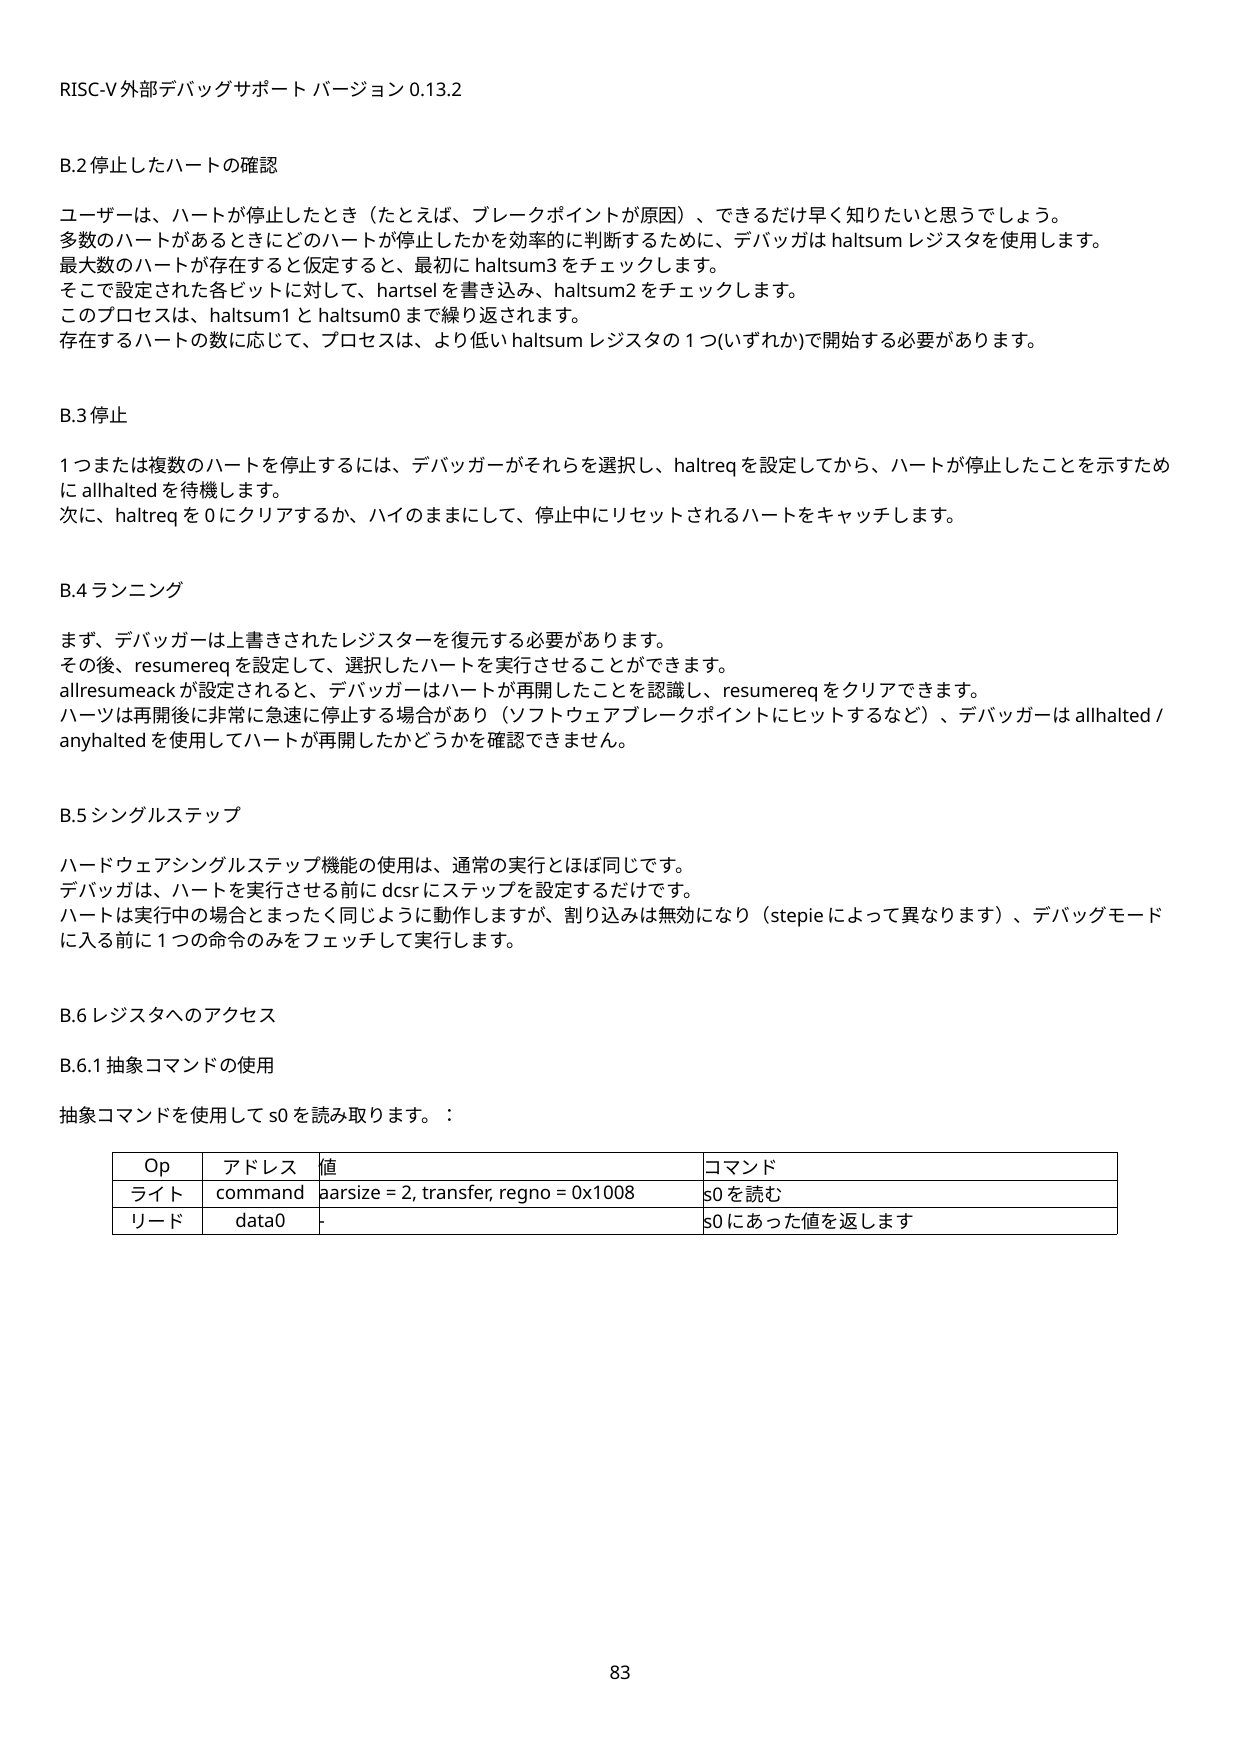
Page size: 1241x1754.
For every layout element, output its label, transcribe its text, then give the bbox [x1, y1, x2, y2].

text 次に、haltreqを0にクリアするか、ハイのままにして、停止中にリセットされるハートをキャッチします。 [59, 502, 1181, 527]
text allresumeackが設定されると、デバッガーはハートが再開したことを認識し、resumereqをクリアできます。 [59, 677, 1181, 702]
text 最大数のハートが存在すると仮定すると、最初にhaltsum3をチェックします。 [59, 252, 1181, 277]
table_header 値 [320, 1153, 703, 1179]
text まず、デバッガーは上書きされたレジスターを復元する必要があります。 [59, 627, 1181, 652]
text 多数のハートがあるときにどのハートが停止したかを効率的に判断するために、デバッガはhaltsumレジスタを使用します。 [59, 227, 1181, 252]
text B.2停止したハートの確認 [59, 152, 1181, 177]
text 存在するハートの数に応じて、プロセスは、より低いhaltsumレジスタの1つ(いずれか)で開始する必要があります。 [59, 327, 1181, 352]
text B.3停止 [59, 402, 1181, 427]
table_cell - [320, 1208, 703, 1234]
text 1つまたは複数のハートを停止するには、デバッガーがそれらを選択し、haltreqを設定してから、ハートが停止したことを示すためにallhaltedを待機します。 [59, 452, 1181, 502]
table_cell s0にあった値を返します [704, 1208, 1117, 1234]
table_header Op [113, 1153, 202, 1179]
text デバッガは、ハートを実行させる前にdcsrにステップを設定するだけです。 [59, 877, 1181, 902]
text ユーザーは、ハートが停止したとき（たとえば、ブレークポイントが原因）、できるだけ早く知りたいと思うでしょう。 [59, 202, 1181, 227]
table_header コマンド [704, 1153, 1117, 1179]
text B.5シングルステップ [59, 802, 1181, 827]
table_cell ライト [113, 1181, 202, 1207]
text その後、resumereqを設定して、選択したハートを実行させることができます。 [59, 652, 1181, 677]
text B.6レジスタへのアクセス [59, 1002, 1181, 1027]
text 抽象コマンドを使用してs0を読み取ります。： [59, 1102, 1181, 1127]
table_cell リード [113, 1208, 202, 1234]
text そこで設定された各ビットに対して、hartselを書き込み、haltsum2をチェックします。 [59, 277, 1181, 302]
table_cell command [203, 1181, 319, 1207]
text B.6.1抽象コマンドの使用 [59, 1052, 1181, 1077]
table_header アドレス [203, 1153, 319, 1179]
text ハーツは再開後に非常に急速に停止する場合があり（ソフトウェアブレークポイントにヒットするなど）、デバッガーはallhalted / anyhaltedを使用してハートが再開したかどうかを確認できません。 [59, 702, 1181, 752]
table_cell aarsize = 2, transfer, regno = 0x1008 [320, 1181, 703, 1207]
text B.4ランニング [59, 577, 1181, 602]
text ハートは実行中の場合とまったく同じように動作しますが、割り込みは無効になり（stepieによって異なります）、デバッグモードに入る前に1つの命令のみをフェッチして実行します。 [59, 902, 1181, 952]
text ハードウェアシングルステップ機能の使用は、通常の実行とほぼ同じです。 [59, 852, 1181, 877]
table_cell s0を読む [704, 1181, 1117, 1207]
table_cell data0 [203, 1208, 319, 1234]
text このプロセスは、haltsum1とhaltsum0まで繰り返されます。 [59, 302, 1181, 327]
